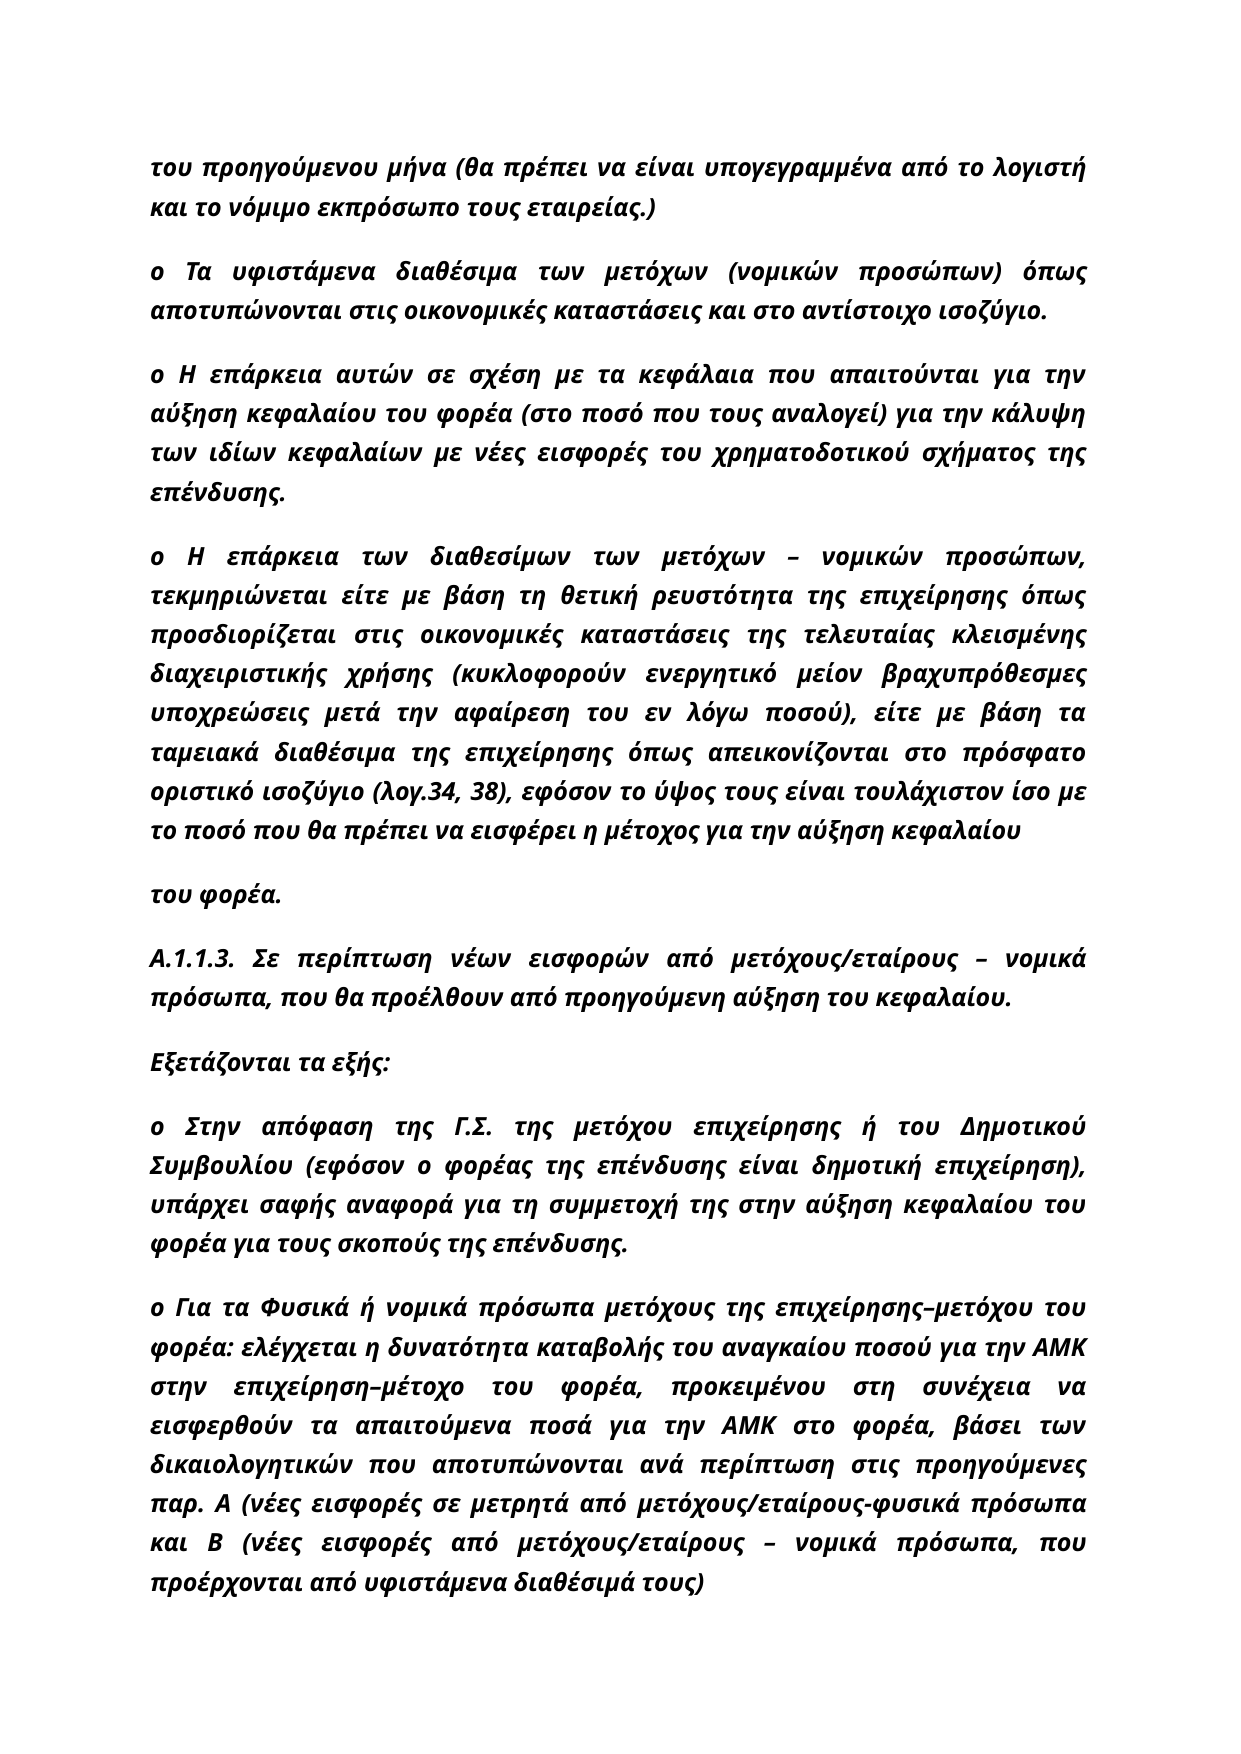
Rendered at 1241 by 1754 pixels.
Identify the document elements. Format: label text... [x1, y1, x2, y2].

text o Στην απόφαση της Γ.Σ. της μετόχου επιχείρησης ή του Δημοτικού Συμβουλίου (εφόσον ο φορέας της επένδυσης είναι δημοτική επιχείρηση), υπάρχει σαφής αναφορά για τη συμμετοχή της στην αύξηση κεφαλαίου του φορέα για τους σκοπούς της επένδυσης. [150, 1108, 1090, 1260]
text Εξετάζονται τα εξής: [150, 1044, 1090, 1078]
text του φορέα. [150, 877, 1090, 911]
text του προηγούμενου μήνα (θα πρέπει να είναι υπογεγραμμένα από το λογιστή και το νόμιμο εκπρόσωπο τους εταιρείας.) [150, 150, 1090, 223]
text Α.1.1.3. Σε περίπτωση νέων εισφορών από μετόχους/εταίρους – νομικά πρόσωπα, που θα προέλθουν από προηγούμενη αύξηση του κεφαλαίου. [150, 941, 1090, 1014]
text o Τα υφιστάμενα διαθέσιμα των μετόχων (νομικών προσώπων) όπως αποτυπώνονται στις οικονομικές καταστάσεις και στο αντίστοιχο ισοζύγιο. [150, 253, 1090, 327]
text o Η επάρκεια των διαθεσίμων των μετόχων – νομικών προσώπων, τεκμηριώνεται είτε με βάση τη θετική ρευστότητα της επιχείρησης όπως προσδιορίζεται στις οικονομικές καταστάσεις της τελευταίας κλεισμένης διαχειριστικής χρήσης (κυκλοφορούν ενεργητικό μείον βραχυπρόθεσμες υποχρεώσεις μετά την αφαίρεση του εν λόγω ποσού), είτε με βάση τα ταμειακά διαθέσιμα της επιχείρησης όπως απεικονίζονται στο πρόσφατο οριστικό ισοζύγιο (λογ.34, 38), εφόσον το ύψος τους είναι τουλάχιστον ίσο με το ποσό που θα πρέπει να εισφέρει η μέτοχος για την αύξηση κεφαλαίου [150, 538, 1090, 847]
text o Για τα Φυσικά ή νομικά πρόσωπα μετόχους της επιχείρησης–μετόχου του φορέα: ελέγχεται η δυνατότητα καταβολής του αναγκαίου ποσού για την ΑΜΚ στην επιχείρηση–μέτοχο του φορέα, προκειμένου στη συνέχεια να εισφερθούν τα απαιτούμενα ποσά για την ΑΜΚ στο φορέα, βάσει των δικαιολογητικών που αποτυπώνονται ανά περίπτωση στις προηγούμενες παρ. A (νέες εισφορές σε μετρητά από μετόχους/εταίρους-φυσικά πρόσωπα και Β (νέες εισφορές από μετόχους/εταίρους – νομικά πρόσωπα, που προέρχονται από υφιστάμενα διαθέσιμά τους) [150, 1290, 1090, 1598]
text o Η επάρκεια αυτών σε σχέση με τα κεφάλαια που απαιτούνται για την αύξηση κεφαλαίου του φορέα (στο ποσό που τους αναλογεί) για την κάλυψη των ιδίων κεφαλαίων με νέες εισφορές του χρηματοδοτικού σχήματος της επένδυσης. [150, 357, 1090, 508]
